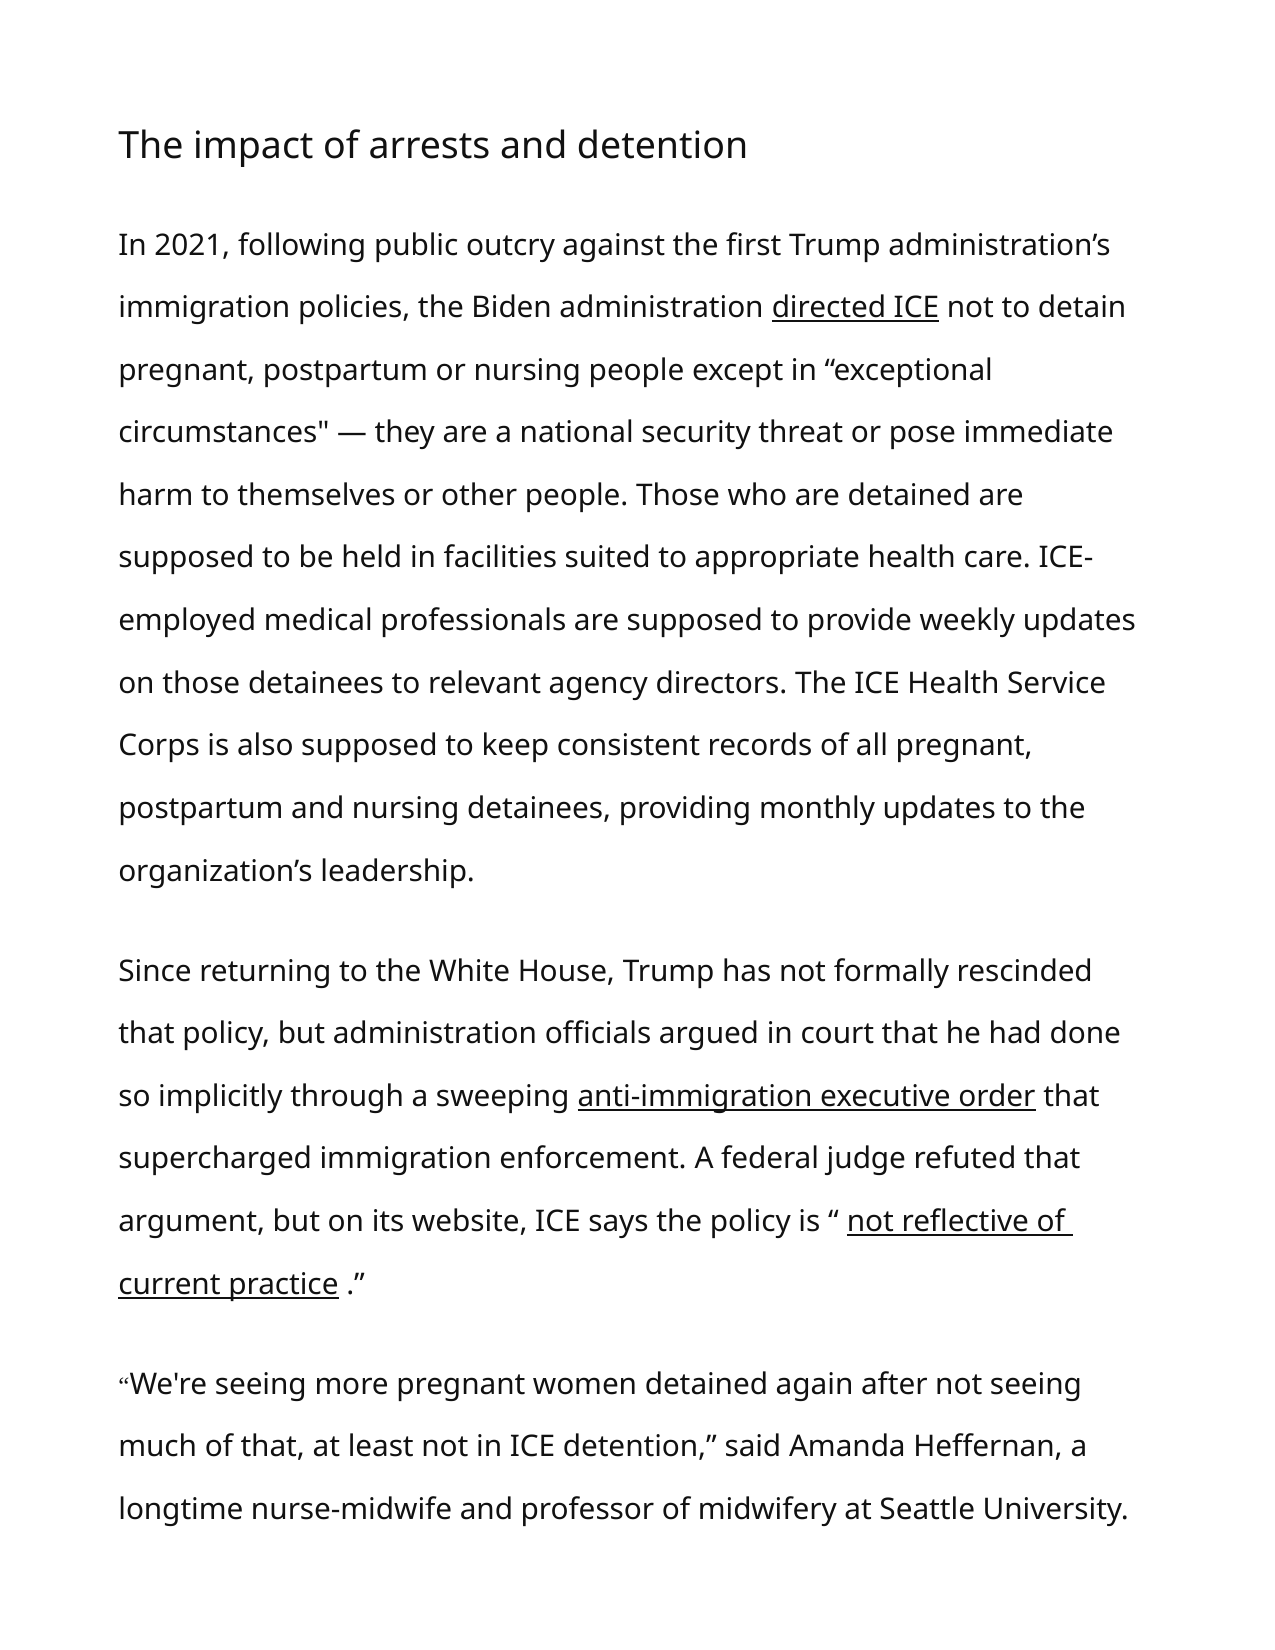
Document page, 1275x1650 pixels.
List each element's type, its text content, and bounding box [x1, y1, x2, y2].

text “We're seeing more pregnant women detained again after not seeing much of that, at least not in ICE detention,” said Amanda Heffernan, a longtime nurse-midwife and professor of midwifery at Seattle University. [118, 1362, 1157, 1528]
subtitle The impact of arrests and detention [118, 118, 1157, 169]
text Since returning to the White House, Trump has not formally rescinded that policy, but administration officials argued in court that he had done so implicitly through a sweeping anti-immigration executive order that supercharged immigration enforcement. A federal judge refuted that argument, but on its website, ICE says the policy is “ not reflective of current practice .” [118, 949, 1157, 1303]
text In 2021, following public outcry against the first Trump administration’s immigration policies, the Biden administration directed ICE not to detain pregnant, postpartum or nursing people except in “exceptional circumstances" — they are a national security threat or pose immediate harm to themselves or other people. Those who are detained are supposed to be held in facilities suited to appropriate health care. ICE-employed medical professionals are supposed to provide weekly updates on those detainees to relevant agency directors. The ICE Health Service Corps is also supposed to keep consistent records of all pregnant, postpartum and nursing detainees, providing monthly updates to the organization’s leadership. [118, 223, 1157, 889]
